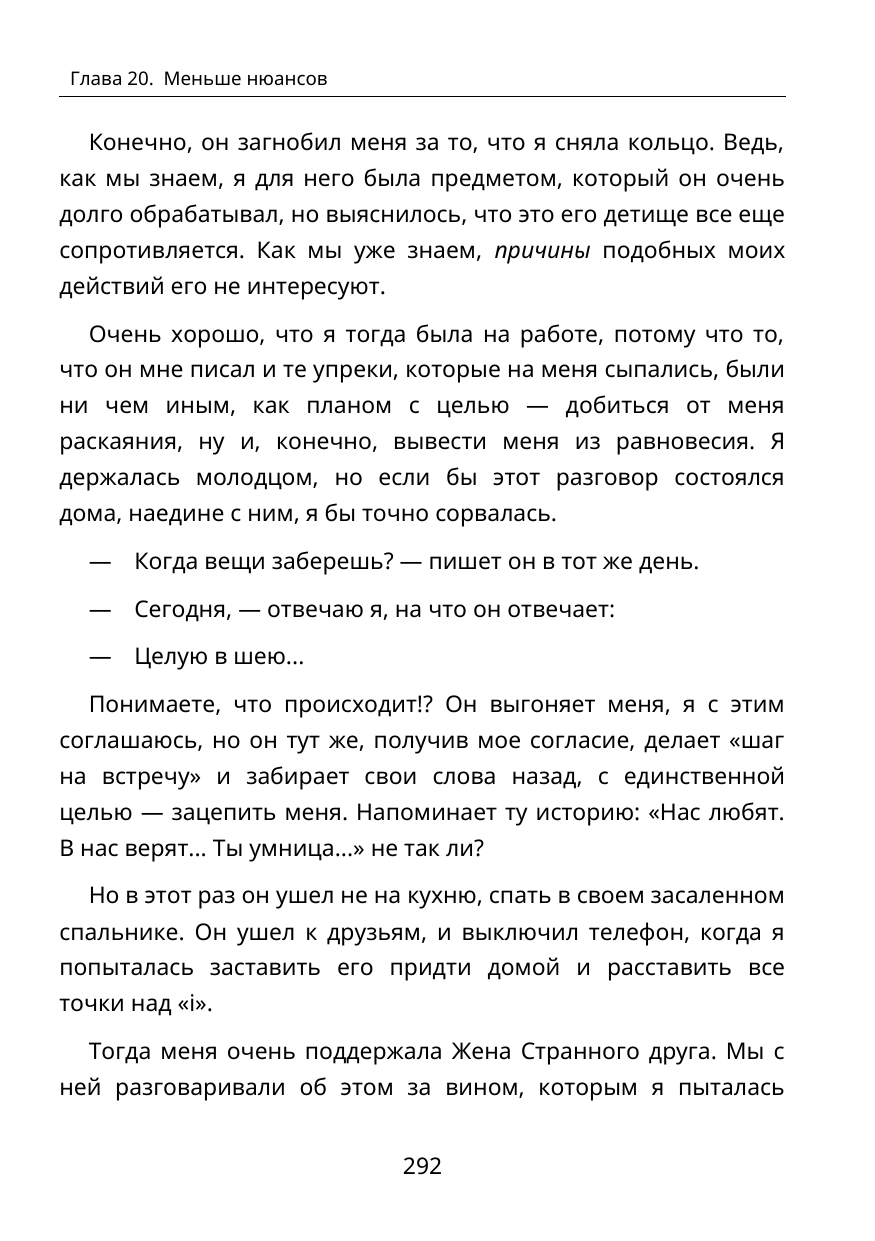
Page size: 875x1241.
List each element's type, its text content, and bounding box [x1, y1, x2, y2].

list Сегодня, — отвечаю я, на что он отвечает: [59, 593, 786, 624]
text Конечно, он загнобил меня за то, что я сняла кольцо. Ведь, как мы знаем, я для него была предметом, который он очень долго обрабатывал, но выяснилось, что это его детище все еще сопротивляется. Как мы уже знаем, причины подобных моих действий его не интересуют. [59, 126, 786, 301]
list Целую в шею... [59, 640, 786, 672]
text Понимаете, что происходит!? Он выгоняет меня, я с этим соглашаюсь, но он тут же, получив мое согласие, делает «шаг на встречу» и забирает свои слова назад, с единственной целью — зацепить меня. Напоминает ту историю: «Нас любят. В нас верят... Ты умница...» не так ли? [59, 688, 786, 863]
text Но в этот раз он ушел не на кухню, спать в своем засаленном спальнике. Он ушел к друзьям, и выключил телефон, когда я попыталась заставить его придти домой и расставить все точки над «i». [59, 879, 786, 1018]
list Когда вещи заберешь? — пишет он в тот же день. [59, 545, 786, 576]
text Тогда меня очень поддержала Жена Странного друга. Мы с ней разговаривали об этом за вином, которым я пыталась [59, 1035, 786, 1102]
text Очень хорошо, что я тогда была на работе, потому что то, что он мне писал и те упреки, которые на меня сыпались, были ни чем иным, как планом с целью — добиться от меня раскаяния, ну и, конечно, вывести меня из равновесия. Я держалась молодцом, но если бы этот разговор состоялся дома, наедине с ним, я бы точно сорвалась. [59, 317, 786, 528]
